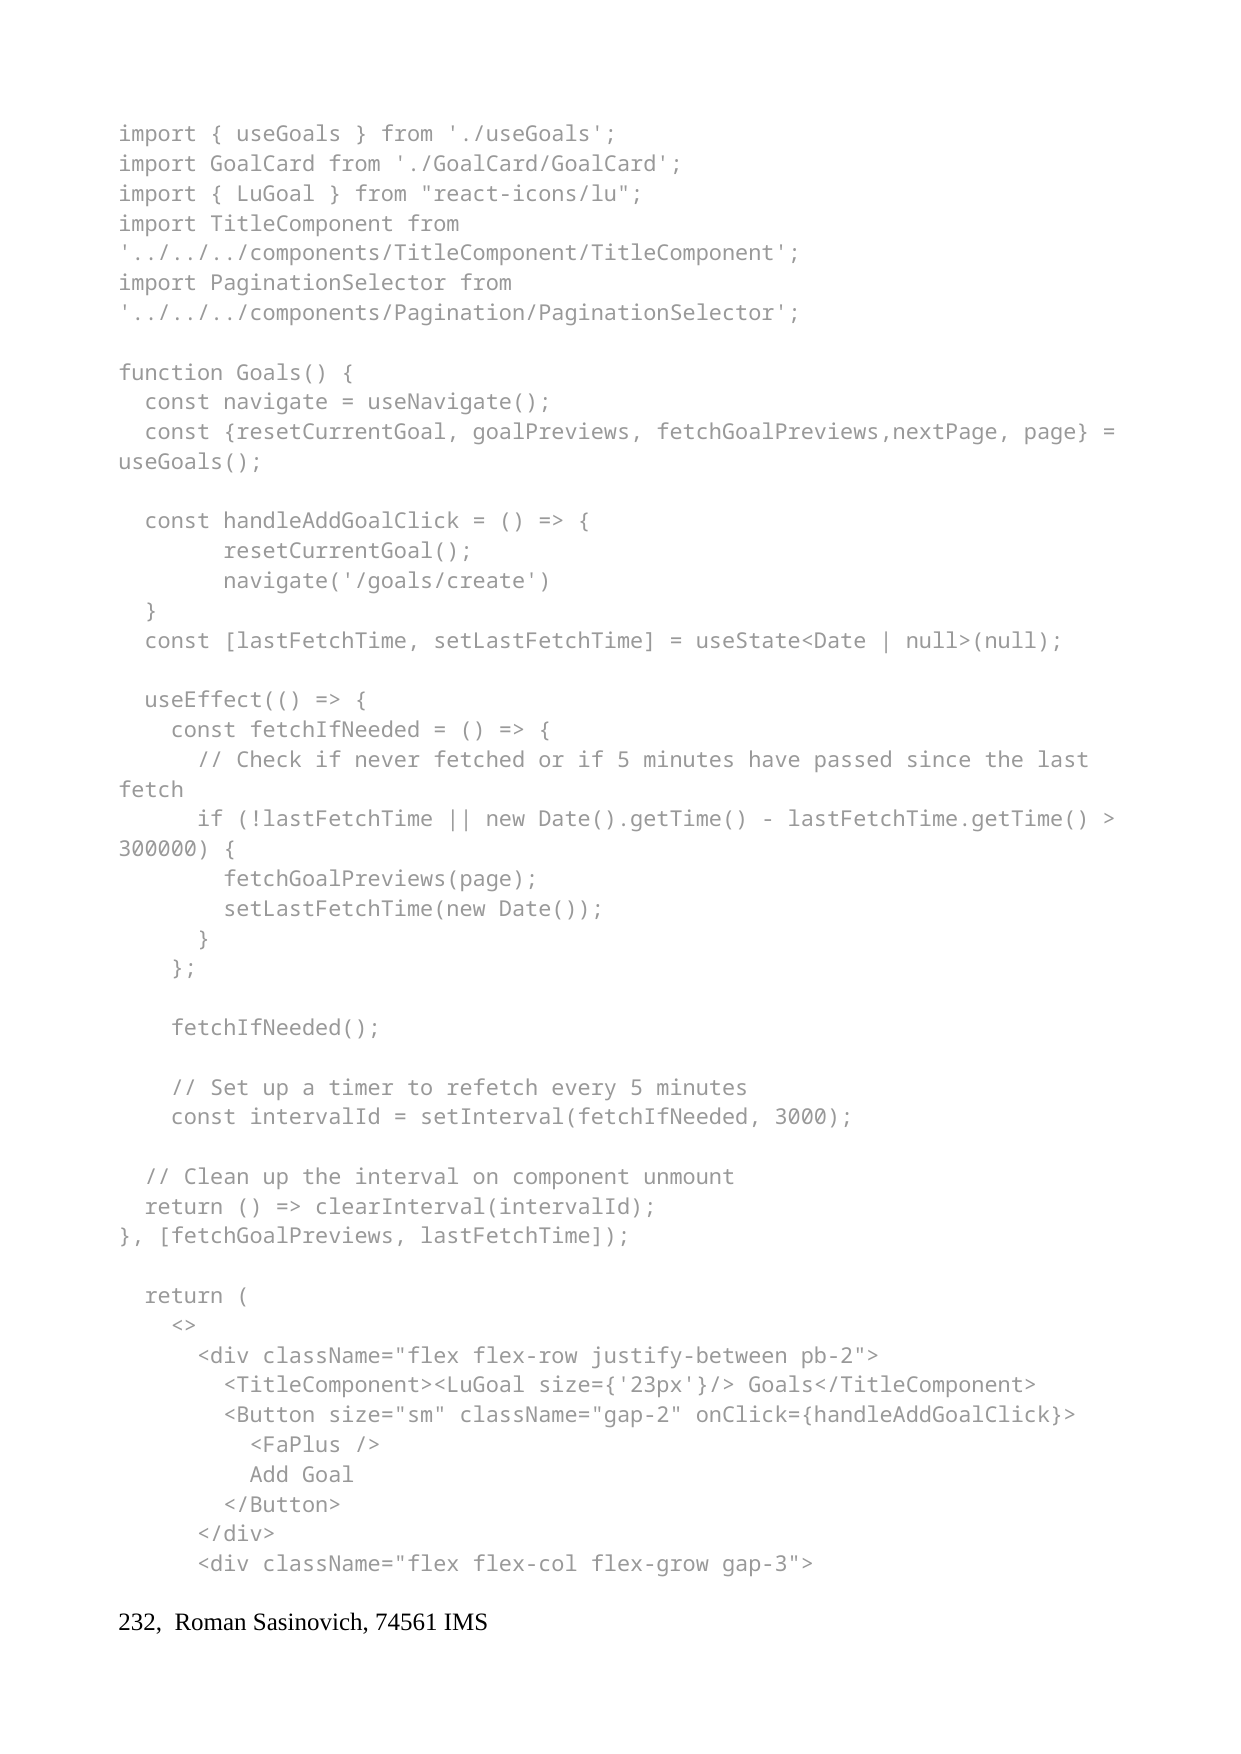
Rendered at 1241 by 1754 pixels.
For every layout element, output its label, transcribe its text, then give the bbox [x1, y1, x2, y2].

text } [118, 922, 1122, 952]
text import TitleComponent from '../../../components/TitleComponent/TitleComponent'; [118, 207, 1122, 267]
text const handleAddGoalClick = () => { [118, 505, 1122, 535]
text </div> [118, 1518, 1122, 1548]
text <div className="flex flex-row justify-between pb-2"> [118, 1339, 1122, 1369]
text }; [118, 952, 1122, 982]
text // Check if never fetched or if 5 minutes have passed since the last fetch [118, 744, 1122, 803]
text <> [118, 1310, 1122, 1339]
text if (!lastFetchTime || new Date().getTime() - lastFetchTime.getTime() > 300000) { [118, 803, 1122, 863]
text // Clean up the interval on component unmount [118, 1161, 1122, 1191]
text }, [fetchGoalPreviews, lastFetchTime]); [118, 1220, 1122, 1250]
text const navigate = useNavigate(); [118, 386, 1122, 416]
text <div className="flex flex-col flex-grow gap-3"> [118, 1548, 1122, 1578]
text import { useGoals } from './useGoals'; [118, 118, 1122, 148]
text const intervalId = setInterval(fetchIfNeeded, 3000); [118, 1101, 1122, 1131]
text import { LuGoal } from "react-icons/lu"; [118, 178, 1122, 207]
text function Goals() { [118, 356, 1122, 386]
text return () => clearInterval(intervalId); [118, 1191, 1122, 1220]
text resetCurrentGoal(); [118, 535, 1122, 565]
text Add Goal [118, 1459, 1122, 1488]
text useEffect(() => { [118, 684, 1122, 714]
text } [118, 595, 1122, 624]
text const [lastFetchTime, setLastFetchTime] = useState<Date | null>(null); [118, 624, 1122, 654]
text setLastFetchTime(new Date()); [118, 893, 1122, 922]
text fetchIfNeeded(); [118, 1012, 1122, 1042]
text <Button size="sm" className="gap-2" onClick={handleAddGoalClick}> [118, 1399, 1122, 1429]
text const fetchIfNeeded = () => { [118, 714, 1122, 744]
text </Button> [118, 1488, 1122, 1518]
text const {resetCurrentGoal, goalPreviews, fetchGoalPreviews,nextPage, page} = useGoals(); [118, 416, 1122, 476]
text // Set up a timer to refetch every 5 minutes [118, 1071, 1122, 1101]
text fetchGoalPreviews(page); [118, 863, 1122, 893]
text return ( [118, 1280, 1122, 1310]
text import PaginationSelector from '../../../components/Pagination/PaginationSelector'; [118, 267, 1122, 327]
text navigate('/goals/create') [118, 565, 1122, 595]
text <TitleComponent><LuGoal size={'23px'}/> Goals</TitleComponent> [118, 1369, 1122, 1399]
text import GoalCard from './GoalCard/GoalCard'; [118, 148, 1122, 178]
text <FaPlus /> [118, 1429, 1122, 1459]
